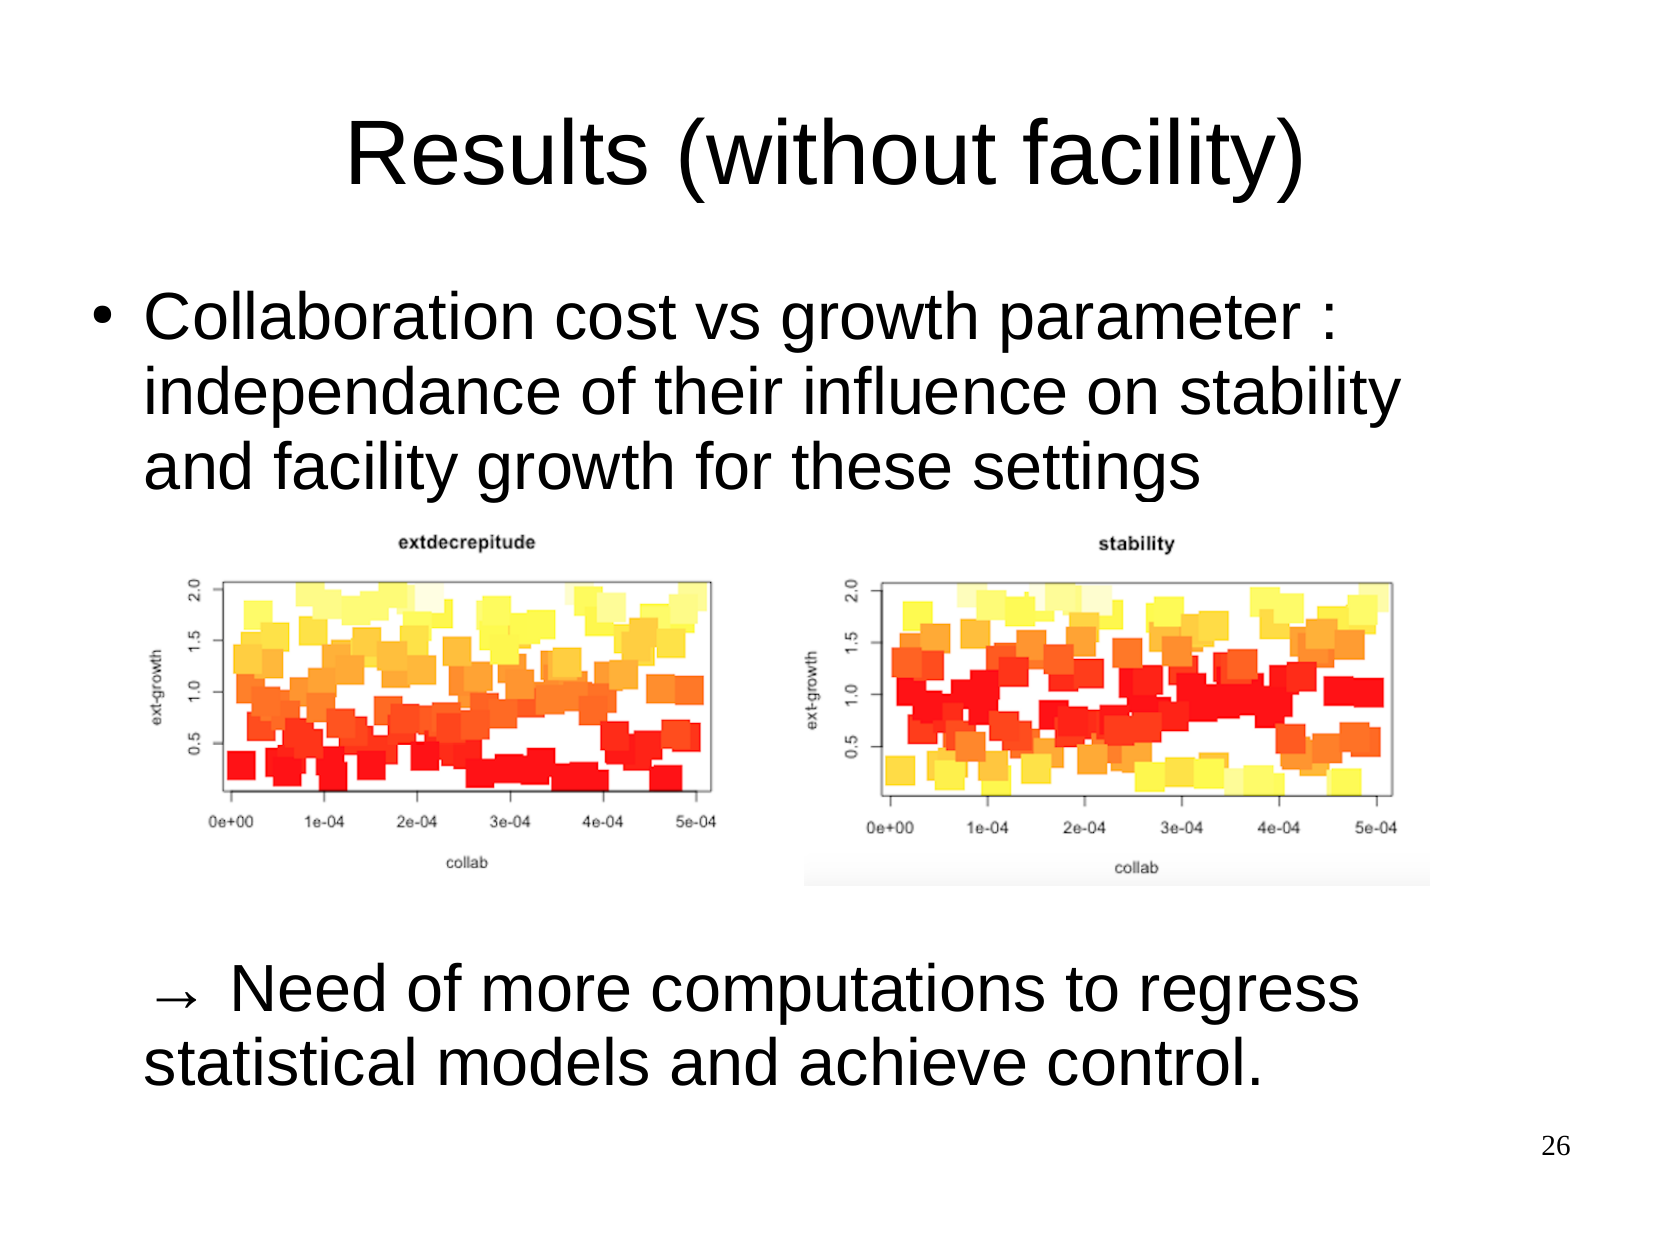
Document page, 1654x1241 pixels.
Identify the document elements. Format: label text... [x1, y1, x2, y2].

picture [130, 507, 756, 891]
list Collaboration cost vs growth parameter : independance of their influence on stability and facility growth for these settings → Need of more computations to regress statistical models and achieve control. [72, 279, 1529, 999]
title Results (without facility) [82, 49, 1571, 257]
picture [804, 502, 1430, 886]
